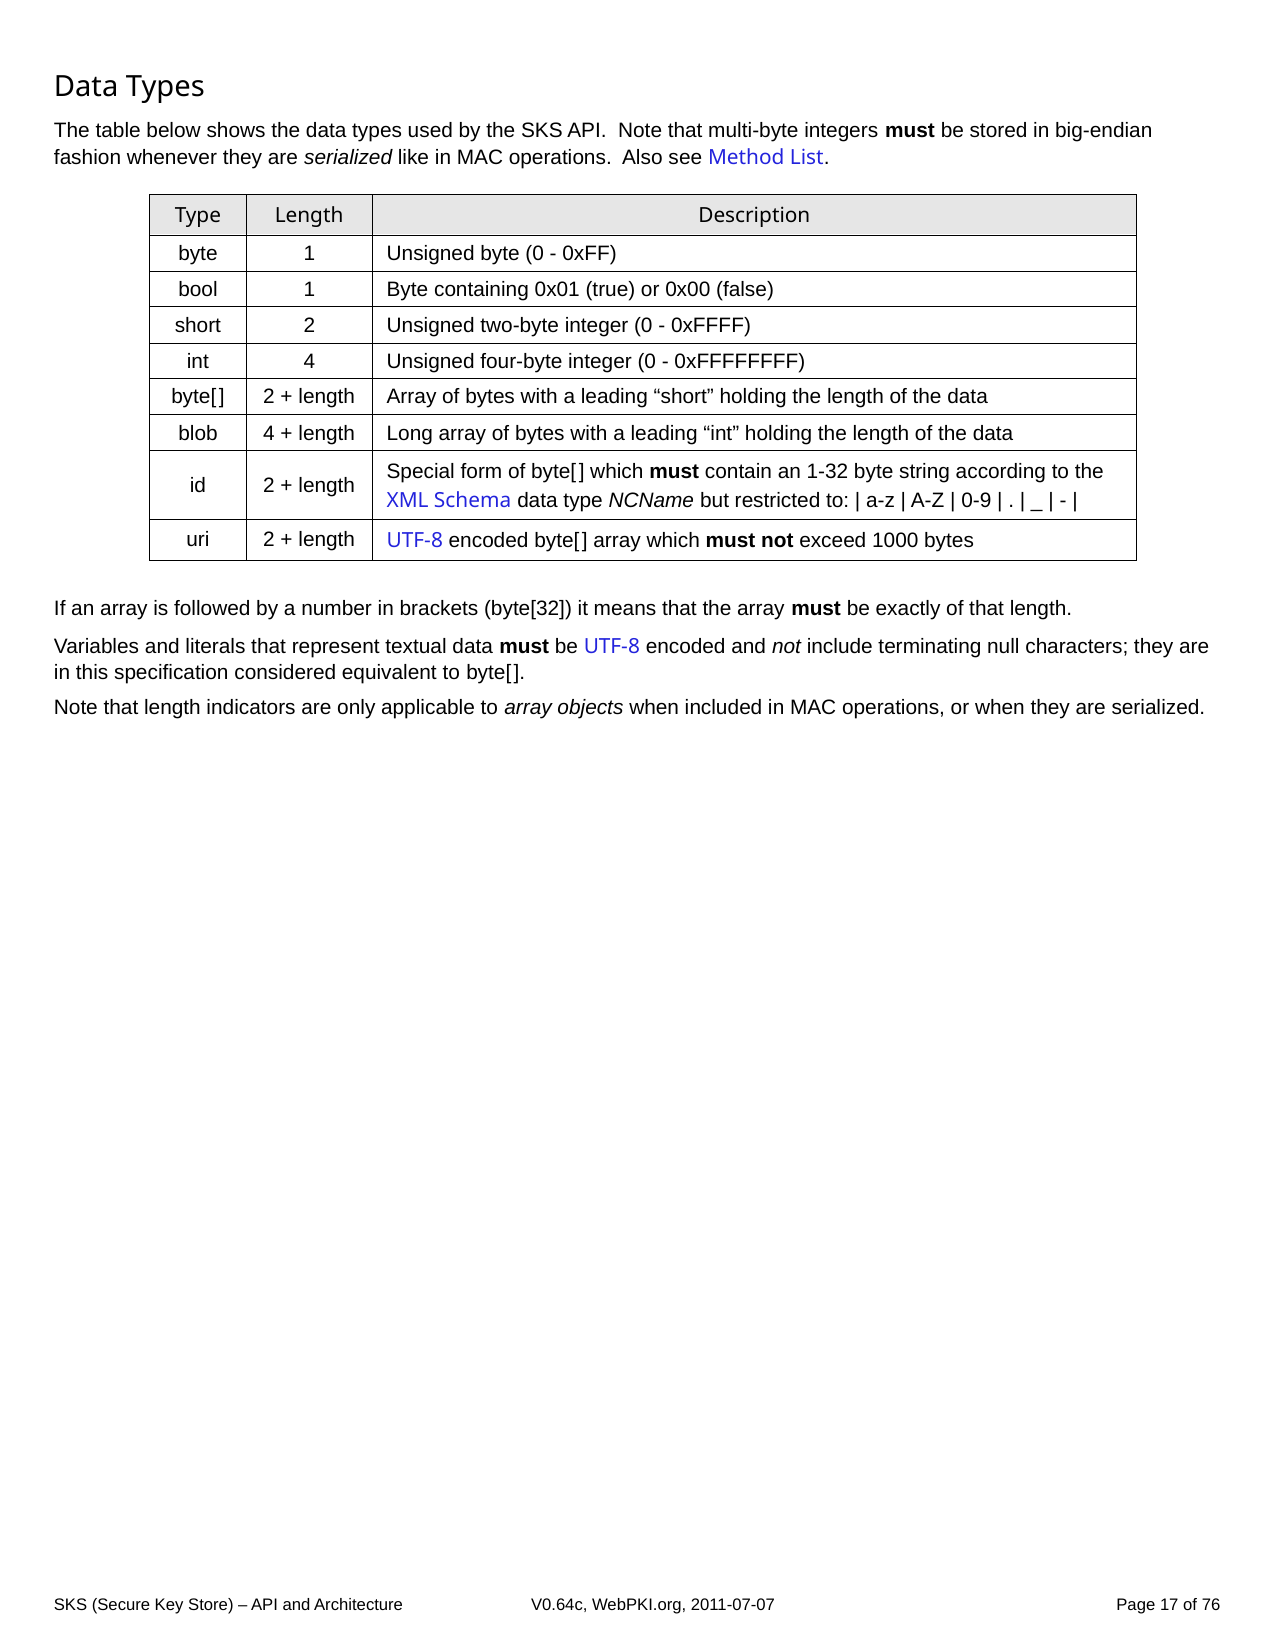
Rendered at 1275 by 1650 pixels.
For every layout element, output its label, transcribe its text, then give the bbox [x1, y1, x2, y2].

table_cell 2 [247, 307, 372, 342]
table_cell 2 + length [247, 520, 372, 559]
table_cell uri [150, 520, 246, 559]
table_cell Unsigned two-byte integer (0 - 0xFFFF) [373, 307, 1136, 342]
table_cell Array of bytes with a leading “short” holding the length of the data [373, 379, 1136, 414]
text If an array is followed by a number in brackets (byte[32]) it means that the array must be exactly of that length. [54, 595, 1221, 619]
table_cell 4 + length [247, 415, 372, 450]
table_cell bool [150, 272, 246, 306]
table_cell byte [150, 236, 246, 271]
table_header Type [150, 195, 246, 234]
table_cell 1 [247, 236, 372, 271]
table_header Length [247, 195, 372, 234]
table_cell byte[ ] [150, 379, 246, 414]
table_cell Unsigned four-byte integer (0 - 0xFFFFFFFF) [373, 344, 1136, 378]
subtitle Data Types [54, 66, 1221, 105]
text Note that length indicators are only applicable to array objects when included in MAC operations, or when they are serialized. [54, 695, 1221, 719]
table_cell Unsigned byte (0 - 0xFF) [373, 236, 1136, 271]
table_cell 2 + length [247, 379, 372, 414]
table_cell id [150, 451, 246, 519]
table_cell int [150, 344, 246, 378]
table_cell Long array of bytes with a leading “int” holding the length of the data [373, 415, 1136, 450]
table_cell UTF-8 encoded byte[ ] array which must not exceed 1000 bytes [373, 520, 1136, 559]
text Variables and literals that represent textual data must be UTF-8 encoded and not include terminating null characters; they are in this specification considered equivalent to byte[ ]. [54, 631, 1221, 683]
table_header Description [373, 195, 1136, 234]
table_cell 4 [247, 344, 372, 378]
text The table below shows the data types used by the SKS API. Note that multi-byte integers must be stored in big-endian fashion whenever they are serialized like in MAC operations. Also see Method List. [54, 118, 1221, 194]
table_cell short [150, 307, 246, 342]
table_cell Byte containing 0x01 (true) or 0x00 (false) [373, 272, 1136, 306]
table_cell 1 [247, 272, 372, 306]
table_cell blob [150, 415, 246, 450]
table_cell 2 + length [247, 451, 372, 519]
table_cell Special form of byte[ ] which must contain an 1-32 byte string according to the XML Schema data type NCName but restricted to: | a-z | A-Z | 0-9 | . | _ | - | [373, 451, 1136, 519]
